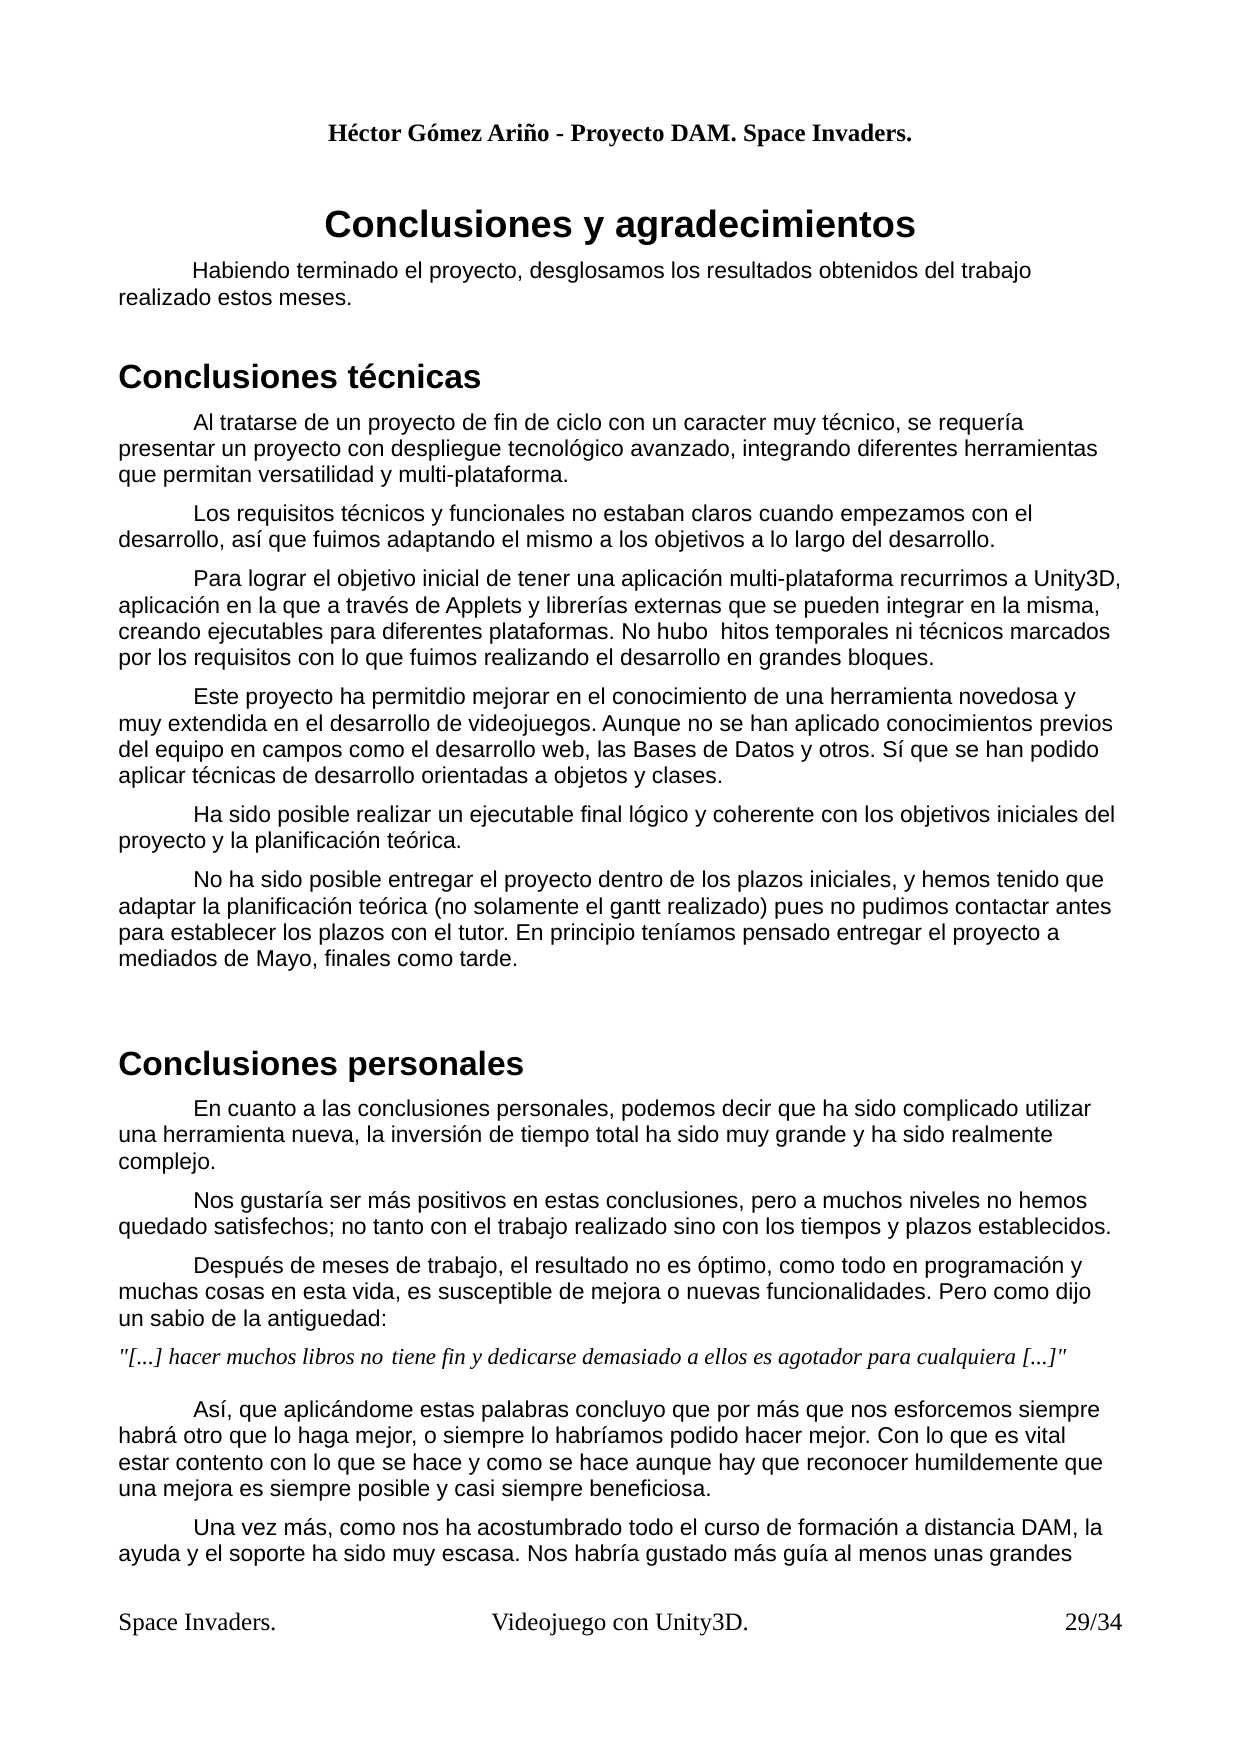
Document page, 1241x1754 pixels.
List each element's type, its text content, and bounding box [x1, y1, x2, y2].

text realizado estos meses. [118, 284, 1122, 310]
text Así, que aplicándome estas palabras concluyo que por más que nos esforcemos siempre habrá otro que lo haga mejor, o siempre lo habríamos podido hacer mejor. Con lo que es vital estar contento con lo que se hace y como se hace aunque hay que reconocer humildemente que una mejora es siempre posible y casi siempre beneficiosa. [118, 1396, 1122, 1502]
subtitle Conclusiones técnicas [118, 357, 1122, 396]
text Nos gustaría ser más positivos en estas conclusiones, pero a muchos niveles no hemos quedado satisfechos; no tanto con el trabajo realizado sino con los tiempos y plazos establecidos. [118, 1187, 1122, 1239]
text Los requisitos técnicos y funcionales no estaban claros cuando empezamos con el desarrollo, así que fuimos adaptando el mismo a los objetivos a lo largo del desarrollo. [118, 500, 1122, 553]
subtitle Conclusiones personales [118, 1044, 1122, 1083]
text Este proyecto ha permitdio mejorar en el conocimiento de una herramienta novedosa y muy extendida en el desarrollo de videojuegos. Aunque no se han aplicado conocimientos previos del equipo en campos como el desarrollo web, las Bases de Datos y otros. Sí que se han podido aplicar técnicas de desarrollo orientadas a objetos y clases. [118, 683, 1122, 789]
text Al tratarse de un proyecto de fin de ciclo con un caracter muy técnico, se requería presentar un proyecto con despliegue tecnológico avanzado, integrando diferentes herramientas que permitan versatilidad y multi-plataforma. [118, 408, 1122, 488]
text Ha sido posible realizar un ejecutable final lógico y coherente con los objetivos iniciales del proyecto y la planificación teórica. [118, 801, 1122, 854]
text Después de meses de trabajo, el resultado no es óptimo, como todo en programación y muchas cosas en esta vida, es susceptible de mejora o nuevas funcionalidades. Pero como dijo un sabio de la antiguedad: [118, 1252, 1122, 1331]
text Habiendo terminado el proyecto, desglosamos los resultados obtenidos del trabajo [192, 257, 1122, 284]
subtitle Conclusiones y agradecimientos [118, 201, 1122, 245]
text "[...] hacer muchos libros no tiene fin y dedicarse demasiado a ellos es agotador para cualquiera [...]" [118, 1343, 1122, 1370]
text No ha sido posible entregar el proyecto dentro de los plazos iniciales, y hemos tenido que adaptar la planificación teórica (no solamente el gantt realizado) pues no pudimos contactar antes para establecer los plazos con el tutor. En principio teníamos pensado entregar el proyecto a mediados de Mayo, finales como tarde. [118, 866, 1122, 972]
text Una vez más, como nos ha acostumbrado todo el curso de formación a distancia DAM, la ayuda y el soporte ha sido muy escasa. Nos habría gustado más guía al menos unas grandes [118, 1514, 1122, 1567]
text En cuanto a las conclusiones personales, podemos decir que ha sido complicado utilizar una herramienta nueva, la inversión de tiempo total ha sido muy grande y ha sido realmente complejo. [118, 1095, 1122, 1174]
text Para lograr el objetivo inicial de tener una aplicación multi-plataforma recurrimos a Unity3D, aplicación en la que a través de Applets y librerías externas que se pueden integrar en la misma, creando ejecutables para diferentes plataformas. No hubo hitos temporales ni técnicos marcados por los requisitos con lo que fuimos realizando el desarrollo en grandes bloques. [118, 565, 1122, 671]
